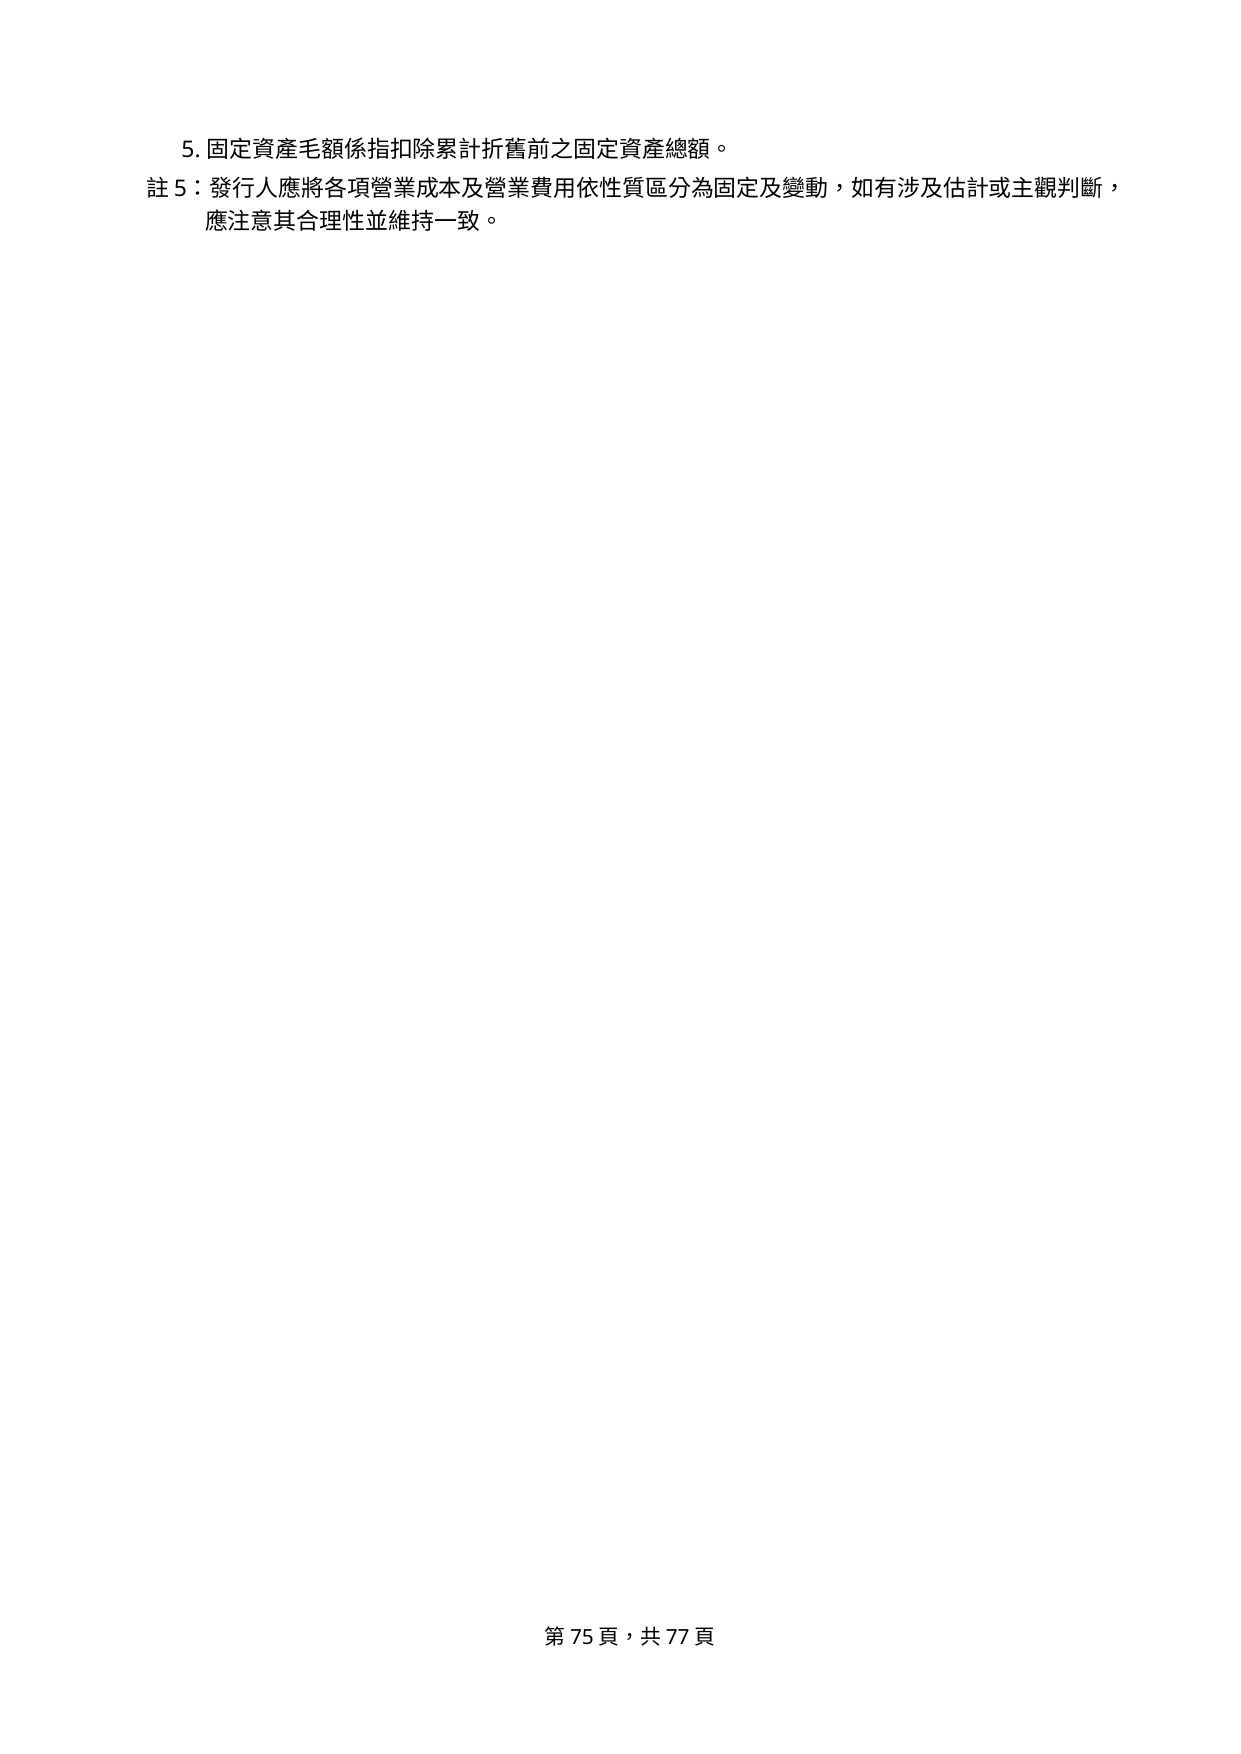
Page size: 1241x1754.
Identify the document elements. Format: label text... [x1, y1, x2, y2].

text 5. 固定資產毛額係指扣除累計折舊前之固定資產總額。 [181, 131, 1128, 164]
text 註5：發行人應將各項營業成本及營業費用依性質區分為固定及變動，如有涉及估計或主觀判斷，應注意其合理性並維持一致。 [146, 169, 1128, 236]
